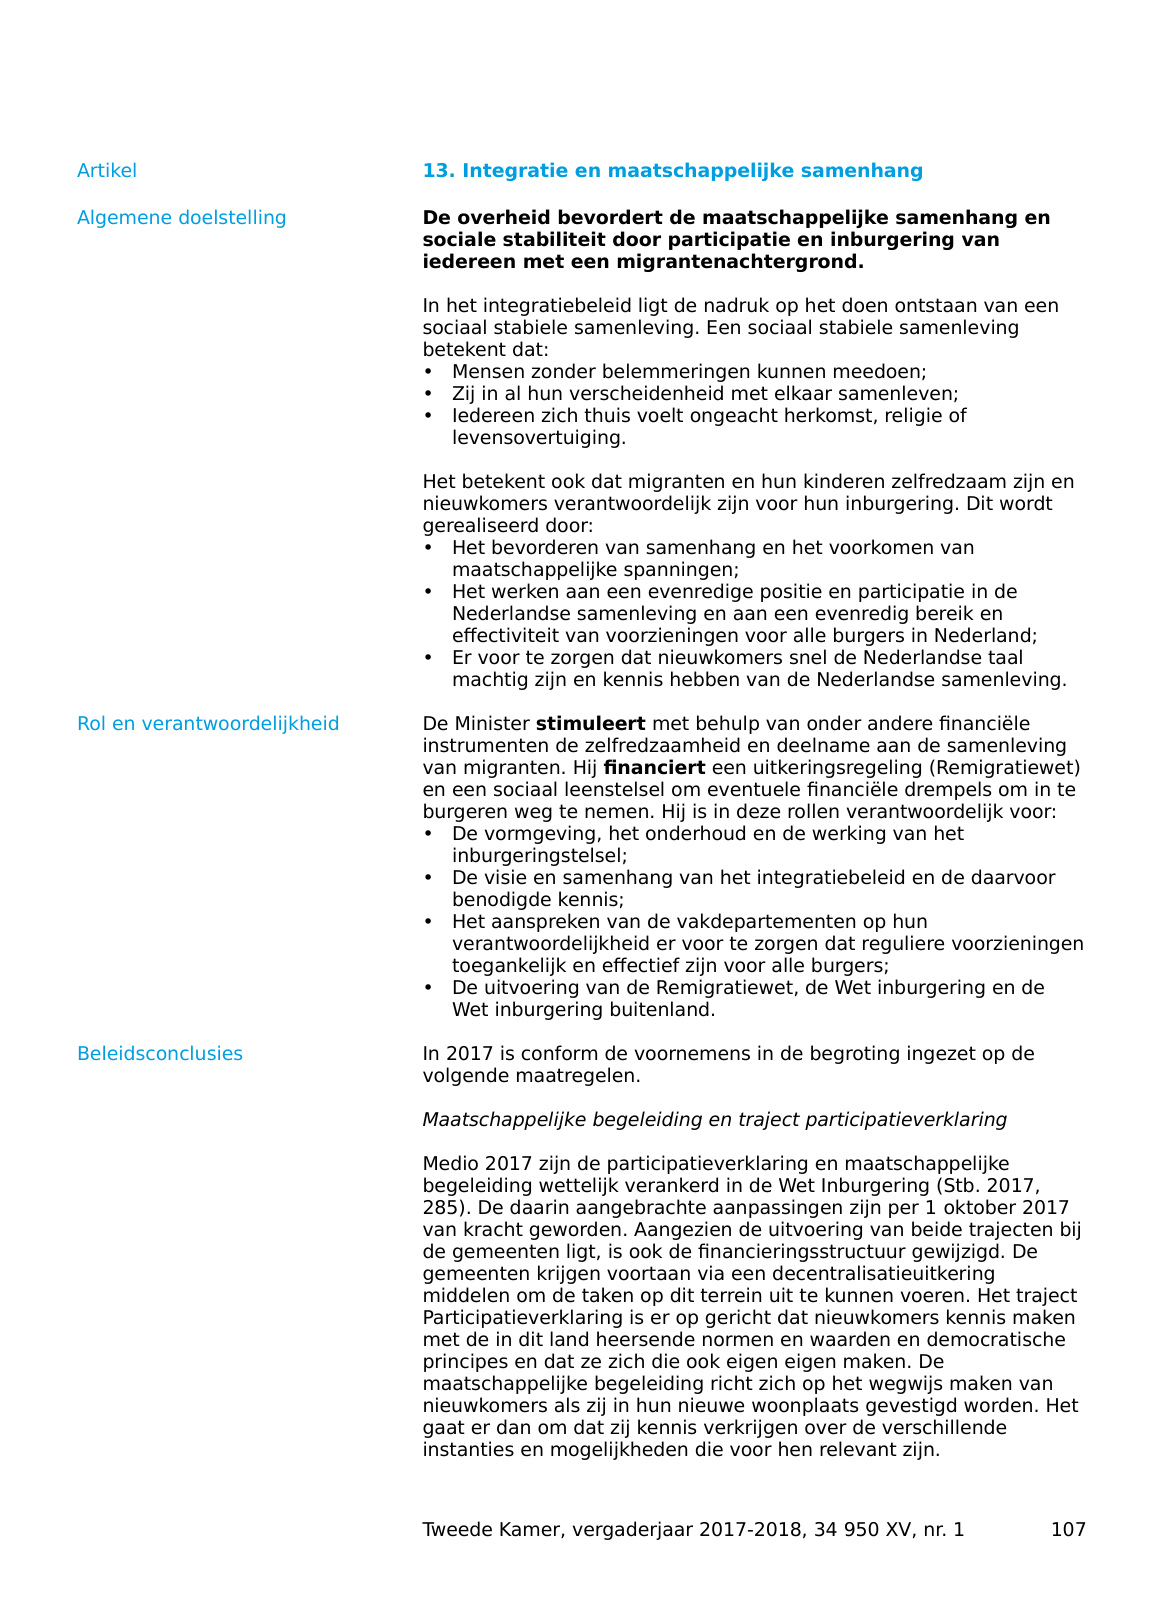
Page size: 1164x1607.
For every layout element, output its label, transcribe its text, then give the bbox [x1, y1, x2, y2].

text • Mensen zonder belemmeringen kunnen meedoen; [422, 361, 1087, 383]
text • Het bevorderen van samenhang en het voorkomen van maatschappelijke spanningen; [422, 537, 1087, 581]
text Algemene doelstelling [77, 207, 399, 229]
text • Het aanspreken van de vakdepartementen op hun verantwoordelijkheid er voor te zorgen dat reguliere voorzieningen toegankelijk en effectief zijn voor alle burgers; [422, 911, 1087, 977]
text Beleidsconclusies [77, 1043, 399, 1065]
text In het integratiebeleid ligt de nadruk op het doen ontstaan van een sociaal stabiele samenleving. Een sociaal stabiele samenleving betekent dat: [422, 295, 1087, 361]
text • De uitvoering van de Remigratiewet, de Wet inburgering en de Wet inburgering buitenland. [422, 977, 1087, 1021]
subtitle Maatschappelijke begeleiding en traject participatieverklaring [422, 1109, 1087, 1131]
text • Iedereen zich thuis voelt ongeacht herkomst, religie of levensovertuiging. [422, 405, 1087, 449]
text • Er voor te zorgen dat nieuwkomers snel de Nederlandse taal machtig zijn en kennis hebben van de Nederlandse samenleving. [422, 647, 1087, 691]
text De Minister stimuleert met behulp van onder andere financiële instrumenten de zelfredzaamheid en deelname aan de samenleving van migranten. Hij financiert een uitkeringsregeling (Remigratiewet) en een sociaal leenstelsel om eventuele financiële drempels om in te burgeren weg te nemen. Hij is in deze rollen verantwoordelijk voor: [422, 713, 1087, 823]
text Rol en verantwoordelijkheid [77, 713, 399, 735]
subtitle 13. Integratie en maatschappelijke samenhang [422, 160, 1087, 182]
text De overheid bevordert de maatschappelijke samenhang en sociale stabiliteit door participatie en inburgering van iedereen met een migrantenachtergrond. [422, 207, 1087, 273]
text • De vormgeving, het onderhoud en de werking van het inburgeringstelsel; [422, 823, 1087, 867]
text [77, 1065, 399, 1073]
text • De visie en samenhang van het integratiebeleid en de daarvoor benodigde kennis; [422, 867, 1087, 911]
text • Het werken aan een evenredige positie en participatie in de Nederlandse samenleving en aan een evenredig bereik en effectiviteit van voorzieningen voor alle burgers in Nederland; [422, 581, 1087, 647]
text Het betekent ook dat migranten en hun kinderen zelfredzaam zijn en nieuwkomers verantwoordelijk zijn voor hun inburgering. Dit wordt gerealiseerd door: [422, 471, 1087, 537]
text Artikel [77, 160, 399, 182]
subtitle [77, 182, 399, 190]
text Medio 2017 zijn de participatieverklaring en maatschappelijke begeleiding wettelijk verankerd in de Wet Inburgering (Stb. 2017, 285). De daarin aangebrachte aanpassingen zijn per 1 oktober 2017 van kracht geworden. Aangezien de uitvoering van beide trajecten bij de gemeenten ligt, is ook de financieringsstructuur gewijzigd. De gemeenten krijgen voortaan via een decentralisatieuitkering middelen om de taken op dit terrein uit te kunnen voeren. Het traject Participatieverklaring is er op gericht dat nieuwkomers kennis maken met de in dit land heersende normen en waarden en democratische principes en dat ze zich die ook eigen eigen maken. De maatschappelijke begeleiding richt zich op het wegwijs maken van nieuwkomers als zij in hun nieuwe woonplaats gevestigd worden. Het gaat er dan om dat zij kennis verkrijgen over de verschillende instanties en mogelijkheden die voor hen relevant zijn. [422, 1153, 1087, 1461]
text • Zij in al hun verscheidenheid met elkaar samenleven; [422, 383, 1087, 405]
text In 2017 is conform de voornemens in de begroting ingezet op de volgende maatregelen. [422, 1043, 1087, 1087]
